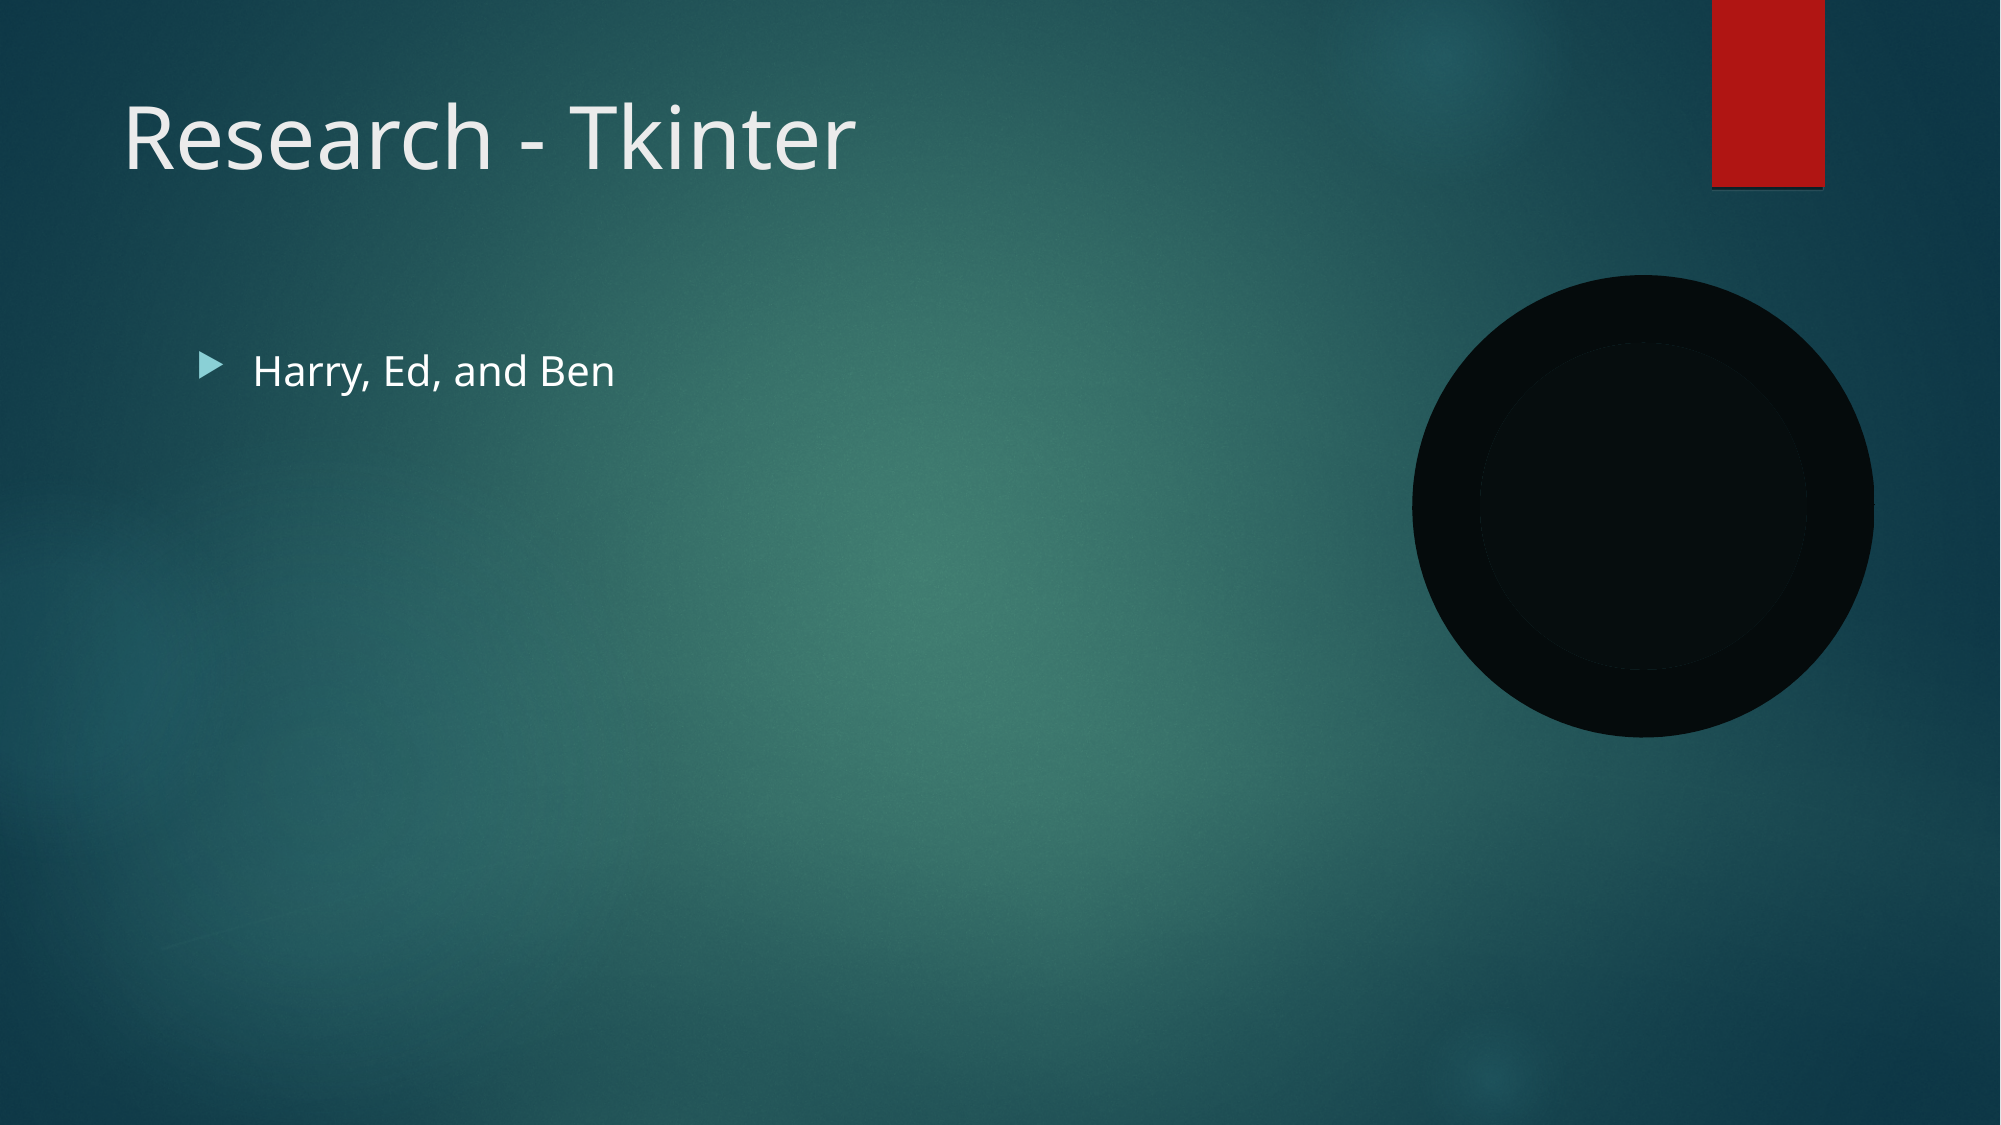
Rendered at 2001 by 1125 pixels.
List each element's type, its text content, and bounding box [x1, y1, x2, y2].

title Research - Tkinter [106, 74, 1649, 305]
list Harry, Ed, and Ben [181, 336, 1649, 1026]
